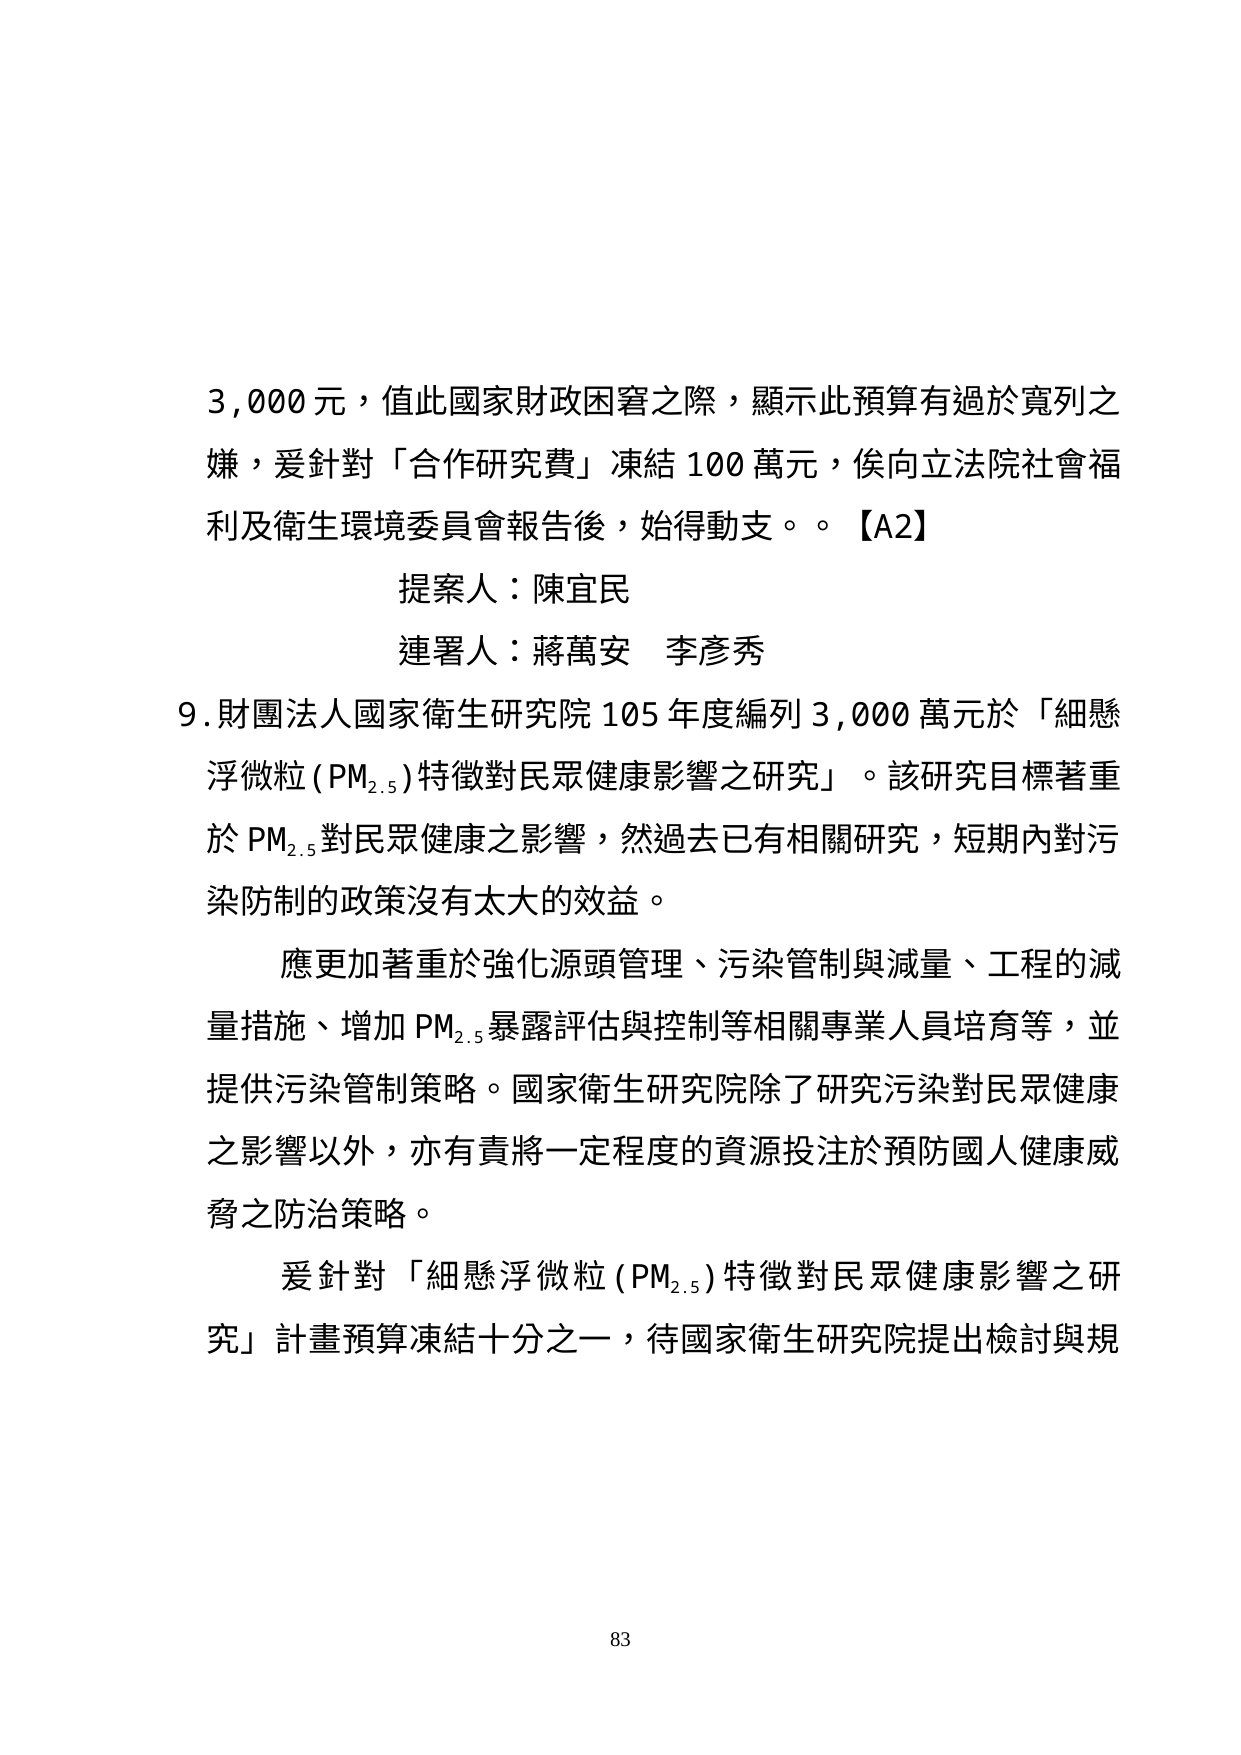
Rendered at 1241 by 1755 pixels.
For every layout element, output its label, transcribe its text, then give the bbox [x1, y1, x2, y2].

text 應更加著重於強化源頭管理、污染管制與減量、工程的減量措施、增加PM2.5暴露評估與控制等相關專業人員培育等，並提供污染管制策略。國家衛生研究院除了研究污染對民眾健康之影響以外，亦有責將一定程度的資源投注於預防國人健康威脅之防治策略。 [206, 920, 1122, 1233]
text 連署人：蔣萬安 李彥秀 [206, 608, 1122, 670]
text 提案人：陳宜民 [118, 545, 1122, 608]
text 爰針對「細懸浮微粒(PM2.5)特徵對民眾健康影響之研究」計畫預算凍結十分之一，待國家衛生研究院提出檢討與規 [206, 1233, 1122, 1358]
text 9.財團法人國家衛生研究院105年度編列3,000萬元於「細懸浮微粒(PM2.5)特徵對民眾健康影響之研究」。該研究目標著重於PM2.5對民眾健康之影響，然過去已有相關研究，短期內對污染防制的政策沒有太大的效益。 [177, 670, 1122, 920]
text 3,000元，值此國家財政困窘之際，顯示此預算有過於寬列之嫌，爰針對「合作研究費」凍結100萬元，俟向立法院社會福利及衛生環境委員會報告後，始得動支。。【A2】 [177, 358, 1122, 545]
